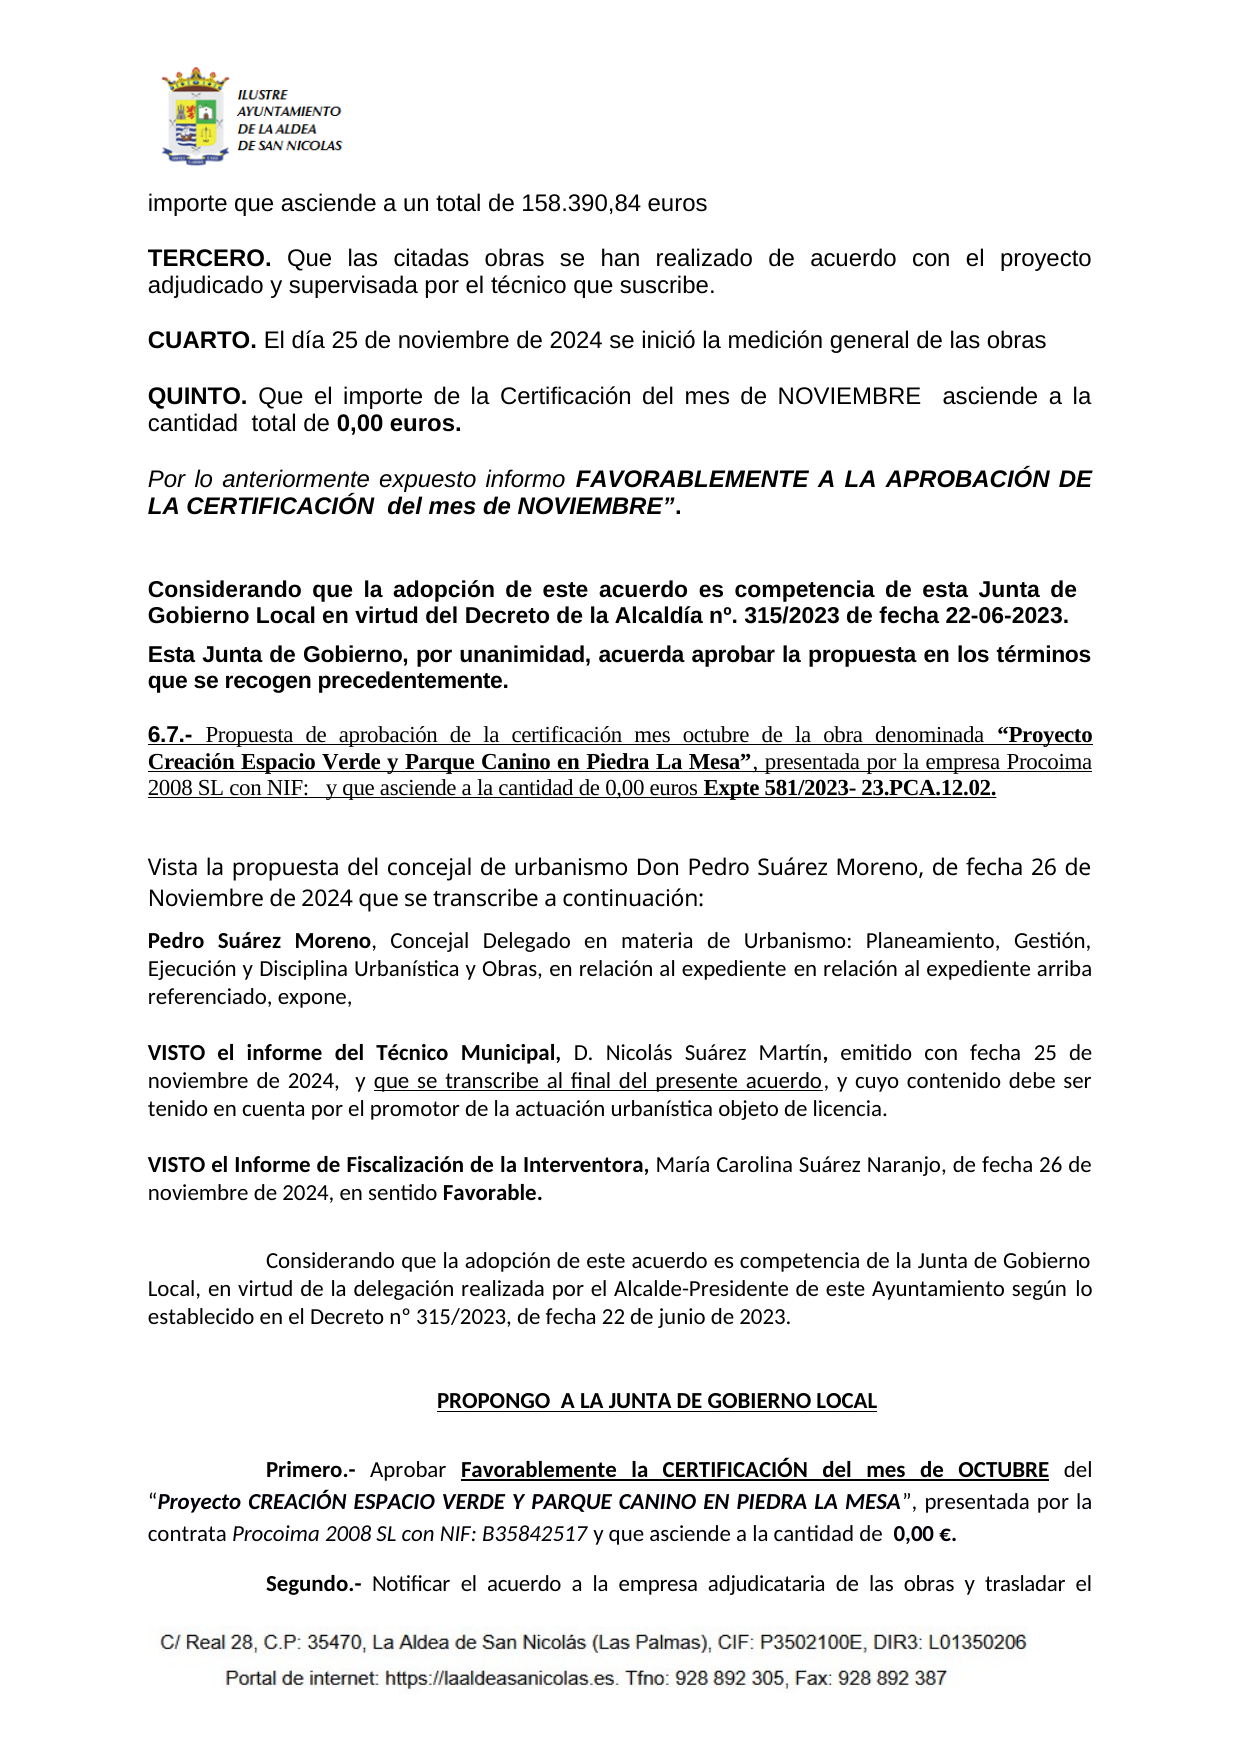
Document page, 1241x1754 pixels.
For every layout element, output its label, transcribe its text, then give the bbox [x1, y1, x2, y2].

picture [148, 59, 358, 173]
text importe que asciende a un total de 158.390,84 euros [148, 188, 1093, 216]
text Pedro Suárez Moreno, Concejal Delegado en materia de Urbanismo: Planeamiento, Gestión, Ejecución y Disciplina Urbanística y Obras, en relación al expediente en relación al expediente arriba referenciado, expone, [148, 926, 1093, 1010]
text 6.7.- Propuesta de aprobación de la certificación mes octubre de la obra denominada “Proyecto [148, 721, 1093, 744]
picture [148, 1626, 1034, 1694]
text Esta Junta de Gobierno, por unanimidad, acuerda aprobar la propuesta en los términos que se recogen precedentemente. [148, 641, 1093, 694]
text Vista la propuesta del concejal de urbanismo Don Pedro Suárez Moreno, de fecha 26 de Noviembre de 2024 que se transcribe a continuación: [148, 851, 1093, 913]
text Considerando que la adopción de este acuerdo es competencia de la Junta de Gobierno Local, en virtud de la delegación realizada por el Alcalde-Presidente de este Ayuntamiento según lo establecido en el Decreto nº 315/2023, de fecha 22 de junio de 2023. [148, 1246, 1093, 1331]
text CUARTO. El día 25 de noviembre de 2024 se inició la medición general de las obras [148, 326, 1093, 354]
text Por lo anteriormente expuesto informo FAVORABLEMENTE A LA APROBACIÓN DE LA CERTIFICACIÓN del mes de NOVIEMBRE”. [148, 464, 1093, 520]
text Primero.- Aprobar Favorablemente la CERTIFICACIÓN del mes de OCTUBRE del “Proyecto CREACIÓN ESPACIO VERDE Y PARQUE CANINO EN PIEDRA LA MESA”, presentada por la contrata Procoima 2008 SL con NIF: B35842517 y que asciende a la cantidad de 0,00 €. [148, 1455, 1093, 1547]
text PROPONGO A LA JUNTA DE GOBIERNO LOCAL [148, 1387, 1093, 1414]
text TERCERO. Que las citadas obras se han realizado de acuerdo con el proyecto adjudicado y supervisada por el técnico que suscribe. [148, 244, 1093, 299]
text VISTO el Informe de Fiscalización de la Interventora, María Carolina Suárez Naranjo, de fecha 26 de noviembre de 2024, en sentido Favorable. [148, 1150, 1093, 1206]
text VISTO el informe del Técnico Municipal, D. Nicolás Suárez Martín, emitido con fecha 25 de noviembre de 2024, y que se transcribe al final del presente acuerdo, y cuyo contenido debe ser tenido en cuenta por el promotor de la actuación urbanística objeto de licencia. [148, 1038, 1093, 1122]
text Considerando que la adopción de este acuerdo es competencia de esta Junta de Gobierno Local en virtud del Decreto de la Alcaldía nº. 315/2023 de fecha 22-06-2023. [148, 576, 1078, 628]
text Segundo.- Notificar el acuerdo a la empresa adjudicataria de las obras y trasladar el [148, 1569, 1093, 1597]
text Creación Espacio Verde y Parque Canino en Piedra La Mesa”, presentada por la empresa Procoima 2008 SL con NIF: y que asciende a la cantidad de 0,00 euros Expte 581/2023- 23.PCA.12.02. [148, 745, 1093, 800]
text QUINTO. Que el importe de la Certificación del mes de NOVIEMBRE asciende a la cantidad total de 0,00 euros. [148, 382, 1093, 437]
